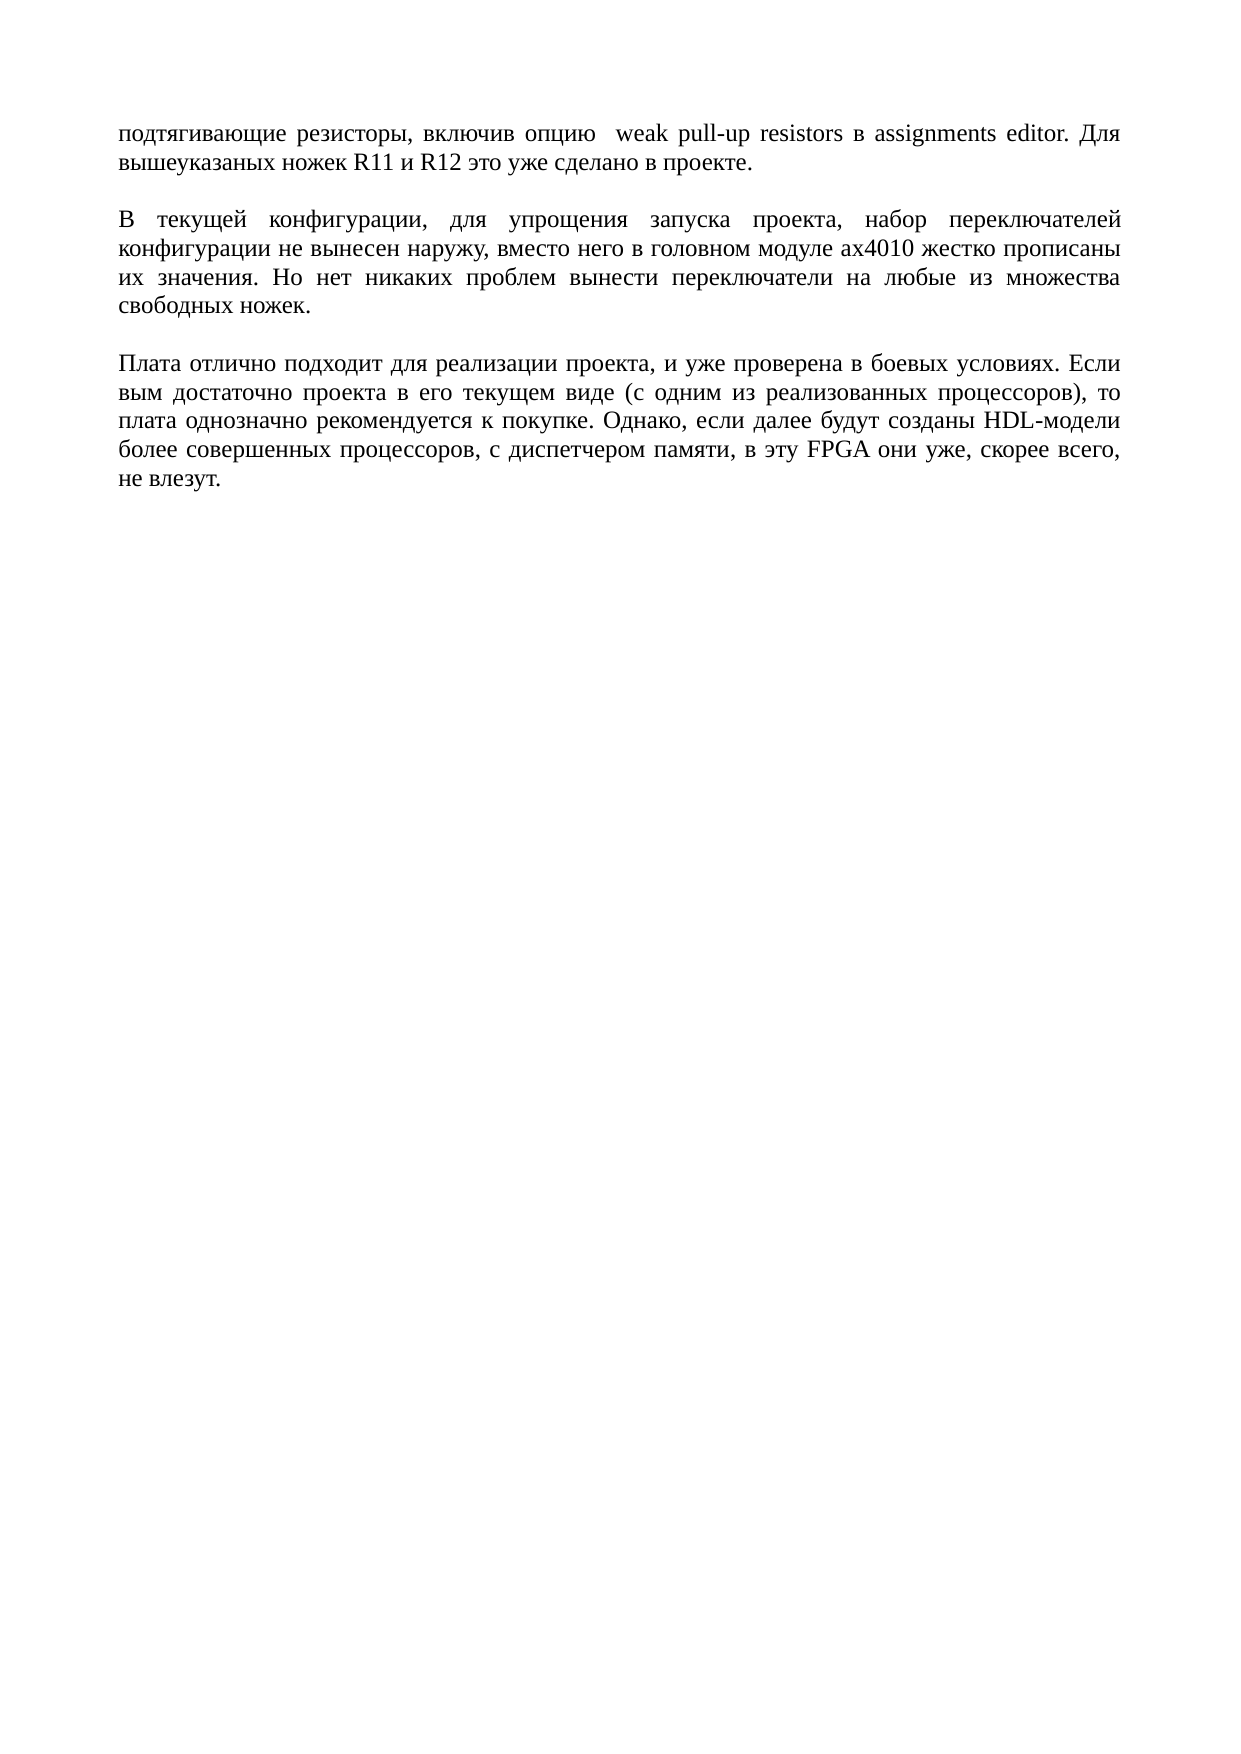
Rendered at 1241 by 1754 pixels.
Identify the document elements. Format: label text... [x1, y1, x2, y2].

text Плата отлично подходит для реализации проекта, и уже проверена в боевых условиях. Если вым достаточно проекта в его текущем виде (с одним из реализованных процессоров), то плата однозначно рекомендуется к покупке. Однако, если далее будут созданы HDL-модели более совершенных процессоров, с диспетчером памяти, в эту FPGA они уже, скорее всего, не влезут. [118, 348, 1122, 492]
text В текущей конфигурации, для упрощения запуска проекта, набор переключателей конфигурации не вынесен наружу, вместо него в головном модуле ax4010 жестко прописаны их значения. Но нет никаких проблем вынести переключатели на любые из множества свободных ножек. [118, 204, 1122, 319]
text подтягивающие резисторы, включив опцию weak pull-up resistors в assignments editor. Для вышеуказаных ножек R11 и R12 это уже сделано в проекте. [118, 118, 1122, 176]
